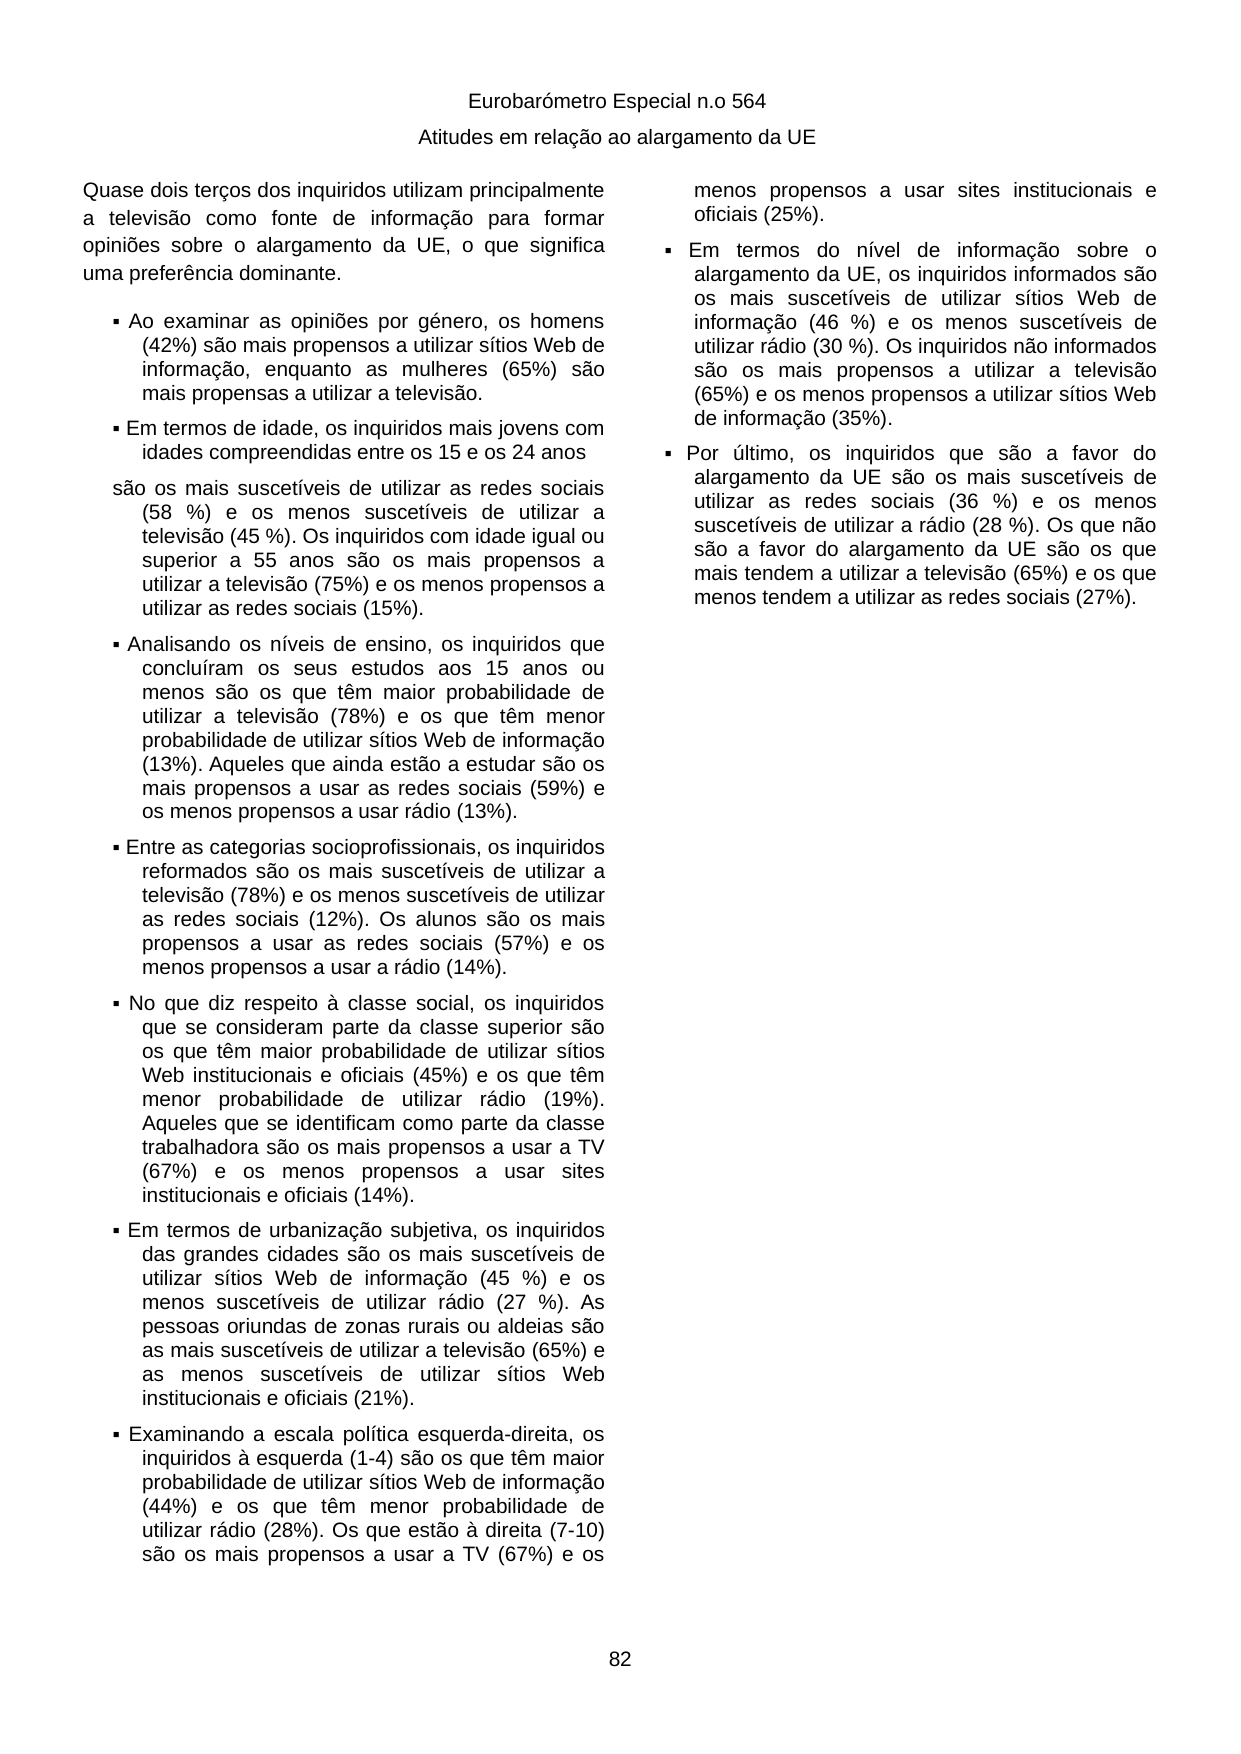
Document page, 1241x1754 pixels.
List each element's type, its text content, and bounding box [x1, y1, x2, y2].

text ▪ No que diz respeito à classe social, os inquiridos que se consideram parte da classe superior são os que têm maior probabilidade de utilizar sítios Web institucionais e oficiais (45%) e os que têm menor probabilidade de utilizar rádio (19%). Aqueles que se identificam como parte da classe trabalhadora são os mais propensos a usar a TV (67%) e os menos propensos a usar sites institucionais e oficiais (14%). [112, 991, 605, 1206]
text Quase dois terços dos inquiridos utilizam principalmente a televisão como fonte de informação para formar opiniões sobre o alargamento da UE, o que significa uma preferência dominante. [83, 178, 605, 284]
text ▪ Analisando os níveis de ensino, os inquiridos que concluíram os seus estudos aos 15 anos ou menos são os que têm maior probabilidade de utilizar a televisão (78%) e os que têm menor probabilidade de utilizar sítios Web de informação (13%). Aqueles que ainda estão a estudar são os mais propensos a usar as redes sociais (59%) e os menos propensos a usar rádio (13%). [112, 632, 605, 823]
text são os mais suscetíveis de utilizar as redes sociais (58 %) e os menos suscetíveis de utilizar a televisão (45 %). Os inquiridos com idade igual ou superior a 55 anos são os mais propensos a utilizar a televisão (75%) e os menos propensos a utilizar as redes sociais (15%). [112, 476, 605, 620]
text ▪ Em termos do nível de informação sobre o alargamento da UE, os inquiridos informados são os mais suscetíveis de utilizar sítios Web de informação (46 %) e os menos suscetíveis de utilizar rádio (30 %). Os inquiridos não informados são os mais propensos a utilizar a televisão (65%) e os menos propensos a utilizar sítios Web de informação (35%). [664, 238, 1157, 429]
text ▪ Examinando a escala política esquerda-direita, os inquiridos à esquerda (1-4) são os que têm maior probabilidade de utilizar sítios Web de informação (44%) e os que têm menor probabilidade de utilizar rádio (28%). Os que estão à direita (7-10) são os mais propensos a usar a TV (67%) e os [112, 1422, 605, 1566]
text ▪ Por último, os inquiridos que são a favor do alargamento da UE são os mais suscetíveis de utilizar as redes sociais (36 %) e os menos suscetíveis de utilizar a rádio (28 %). Os que não são a favor do alargamento da UE são os que mais tendem a utilizar a televisão (65%) e os que menos tendem a utilizar as redes sociais (27%). [664, 441, 1157, 609]
text ▪ Em termos de urbanização subjetiva, os inquiridos das grandes cidades são os mais suscetíveis de utilizar sítios Web de informação (45 %) e os menos suscetíveis de utilizar rádio (27 %). As pessoas oriundas de zonas rurais ou aldeias são as mais suscetíveis de utilizar a televisão (65%) e as menos suscetíveis de utilizar sítios Web institucionais e oficiais (21%). [112, 1218, 605, 1410]
text ▪ Ao examinar as opiniões por género, os homens (42%) são mais propensos a utilizar sítios Web de informação, enquanto as mulheres (65%) são mais propensas a utilizar a televisão. [112, 308, 605, 404]
text ▪ Em termos de idade, os inquiridos mais jovens com idades compreendidas entre os 15 e os 24 anos [112, 416, 605, 464]
text ▪ Entre as categorias socioprofissionais, os inquiridos reformados são os mais suscetíveis de utilizar a televisão (78%) e os menos suscetíveis de utilizar as redes sociais (12%). Os alunos são os mais propensos a usar as redes sociais (57%) e os menos propensos a usar a rádio (14%). [112, 835, 605, 979]
text menos propensos a usar sites institucionais e oficiais (25%). [664, 178, 1157, 226]
